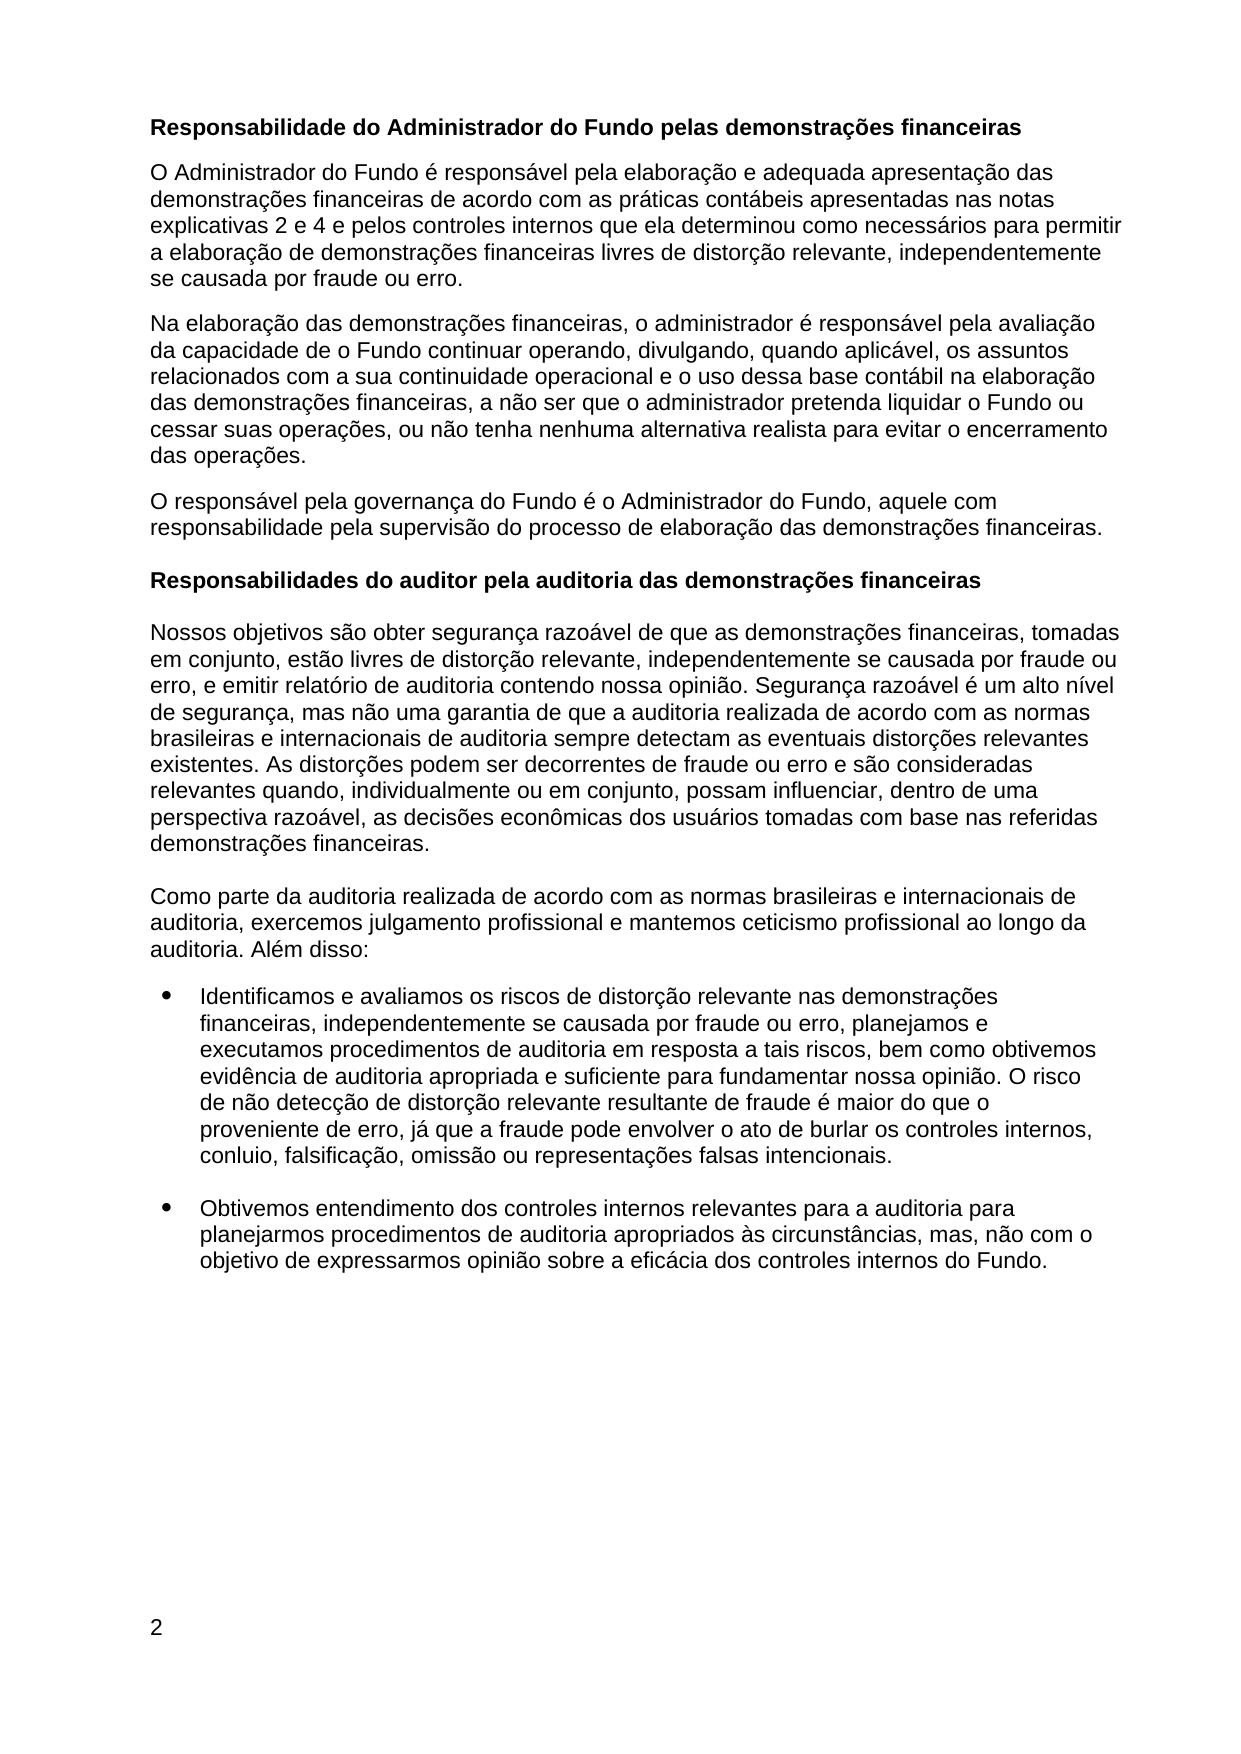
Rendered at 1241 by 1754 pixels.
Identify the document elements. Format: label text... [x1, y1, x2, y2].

text Na elaboração das demonstrações financeiras, o administrador é responsável pela avaliação da capacidade de o Fundo continuar operando, divulgando, quando aplicável, os assuntos relacionados com a sua continuidade operacional e o uso dessa base contábil na elaboração das demonstrações financeiras, a não ser que o administrador pretenda liquidar o Fundo ou cessar suas operações, ou não tenha nenhuma alternativa realista para evitar o encerramento das operações. [150, 310, 1122, 468]
text Responsabilidades do auditor pela auditoria das demonstrações financeiras [150, 567, 1122, 593]
list Identificamos e avaliamos os riscos de distorção relevante nas demonstrações financeiras, independentemente se causada por fraude ou erro, planejamos e executamos procedimentos de auditoria em resposta a tais riscos, bem como obtivemos evidência de auditoria apropriada e suficiente para fundamentar nossa opinião. O risco de não detecção de distorção relevante resultante de fraude é maior do que o proveniente de erro, já que a fraude pode envolver o ato de burlar os controles internos, conluio, falsificação, omissão ou representações falsas intencionais. [162, 983, 1110, 1168]
text O responsável pela governança do Fundo é o Administrador do Fundo, aquele com responsabilidade pela supervisão do processo de elaboração das demonstrações financeiras. [150, 488, 1122, 540]
text Nossos objetivos são obter segurança razoável de que as demonstrações financeiras, tomadas em conjunto, estão livres de distorção relevante, independentemente se causada por fraude ou erro, e emitir relatório de auditoria contendo nossa opinião. Segurança razoável é um alto nível de segurança, mas não uma garantia de que a auditoria realizada de acordo com as normas brasileiras e internacionais de auditoria sempre detectam as eventuais distorções relevantes existentes. As distorções podem ser decorrentes de fraude ou erro e são consideradas relevantes quando, individualmente ou em conjunto, possam influenciar, dentro de uma perspectiva razoável, as decisões econômicas dos usuários tomadas com base nas referidas demonstrações financeiras. [150, 619, 1122, 857]
text Responsabilidade do Administrador do Fundo pelas demonstrações financeiras [150, 114, 1122, 140]
list Obtivemos entendimento dos controles internos relevantes para a auditoria para planejarmos procedimentos de auditoria apropriados às circunstâncias, mas, não com o objetivo de expressarmos opinião sobre a eficácia dos controles internos do Fundo. [162, 1195, 1110, 1273]
text O Administrador do Fundo é responsável pela elaboração e adequada apresentação das demonstrações financeiras de acordo com as práticas contábeis apresentadas nas notas explicativas 2 e 4 e pelos controles internos que ela determinou como necessários para permitir a elaboração de demonstrações financeiras livres de distorção relevante, independentemente se causada por fraude ou erro. [150, 159, 1122, 291]
text Como parte da auditoria realizada de acordo com as normas brasileiras e internacionais de auditoria, exercemos julgamento profissional e mantemos ceticismo profissional ao longo da auditoria. Além disso: [150, 883, 1122, 962]
